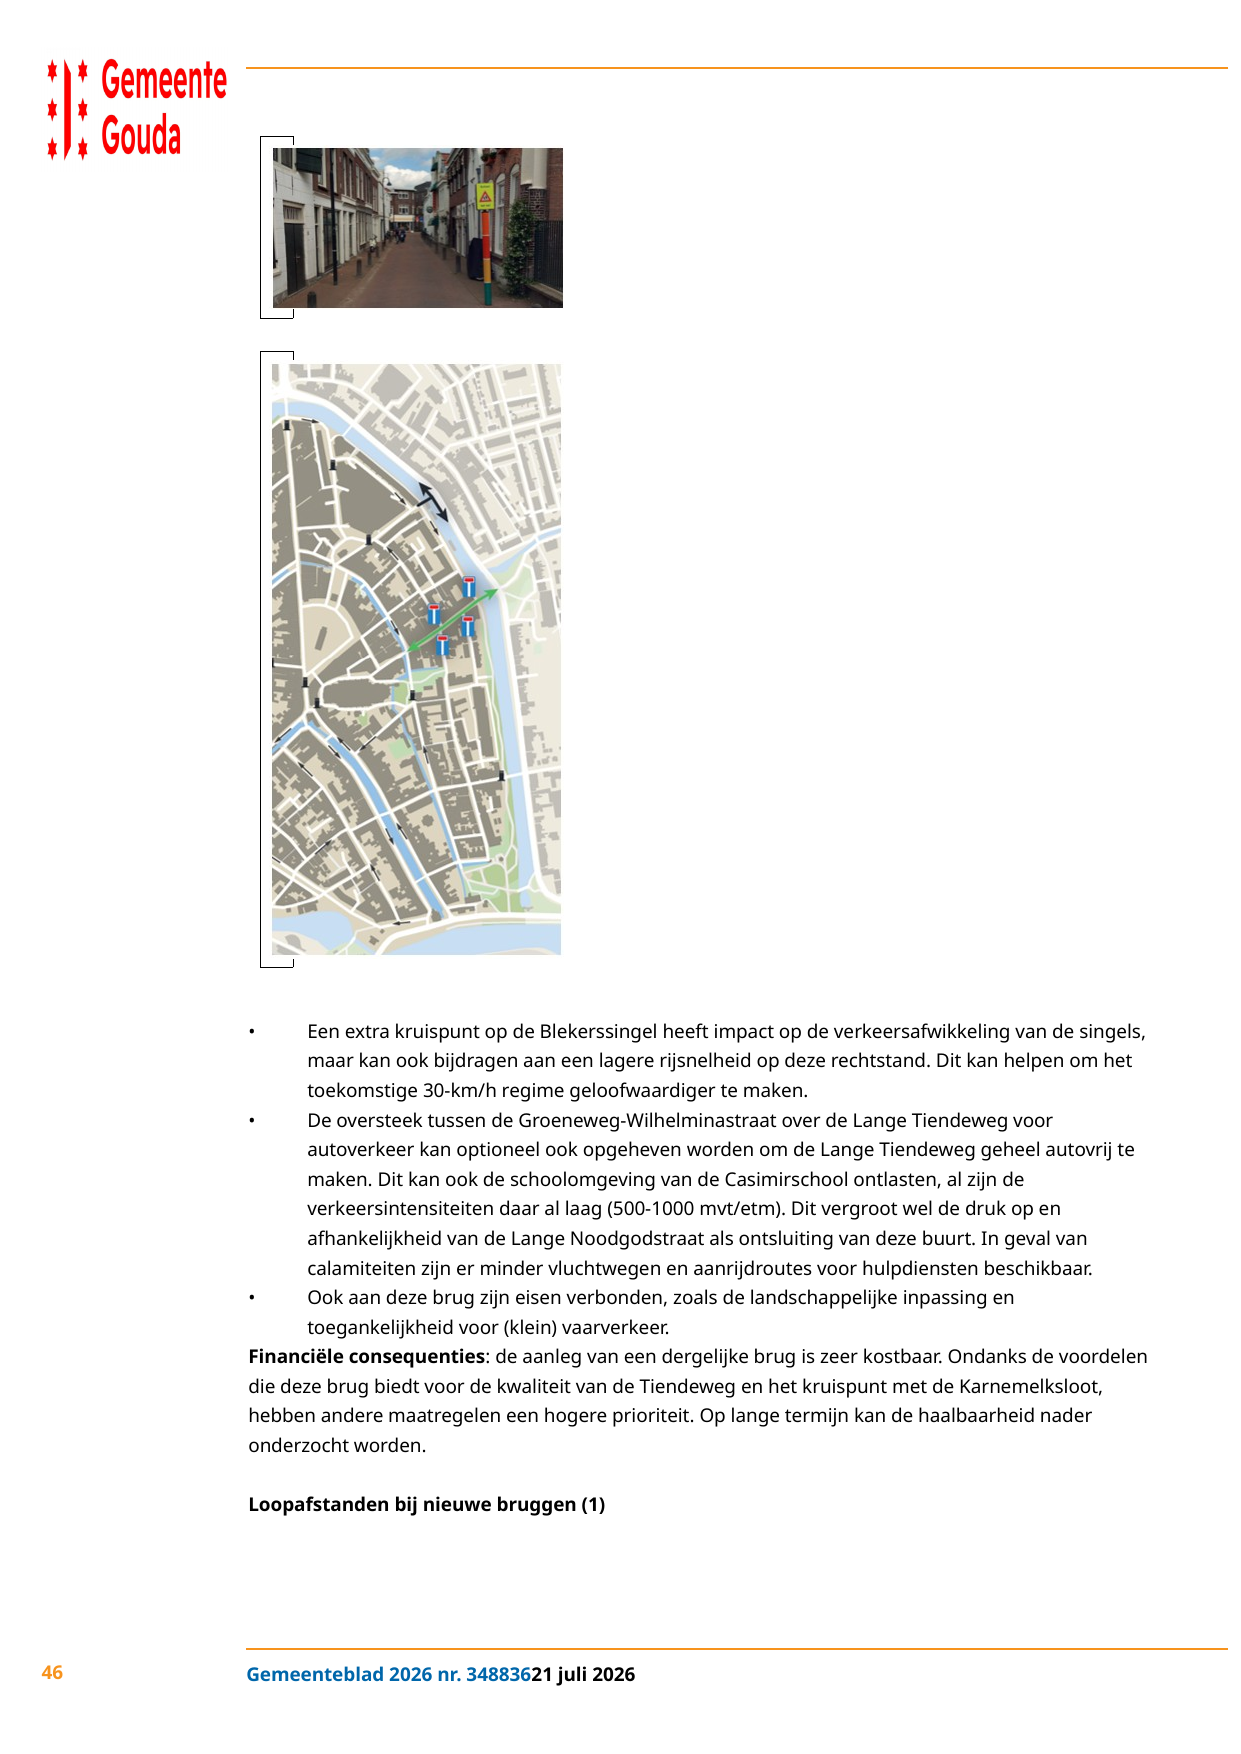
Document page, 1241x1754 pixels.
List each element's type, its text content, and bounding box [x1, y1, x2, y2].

text Financiële consequenties: de aanleg van een dergelijke brug is zeer kostbaar. Ondanks de voordelen die deze brug biedt voor de kwaliteit van de Tiendeweg en het kruispunt met de Karnemelksloot, hebben andere maatregelen een hogere prioriteit. Op lange termijn kan de haalbaarheid nader onderzocht worden. [248, 1343, 1152, 1458]
list Een extra kruispunt op de Blekerssingel heeft impact op de verkeersafwikkeling van de singels, maar kan ook bijdragen aan een lagere rijsnelheid op deze rechtstand. Dit kan helpen om het toekomstige 30-km/h regime geloofwaardiger te maken. [248, 1018, 1152, 1103]
picture [268, 360, 565, 959]
text Loopafstanden bij nieuwe bruggen (1) [248, 1491, 1152, 1517]
list De oversteek tussen de Groeneweg-Wilhelminastraat over de Lange Tiendeweg voor autoverkeer kan optioneel ook opgeheven worden om de Lange Tiendeweg geheel autovrij te maken. Dit kan ook de schoolomgeving van de Casimirschool ontlasten, al zijn de verkeersintensiteiten daar al laag (500-1000 mvt/etm). Dit vergroot wel de druk op en afhankelijkheid van de Lange Noodgodstraat als ontsluiting van deze buurt. In geval van calamiteiten zijn er minder vluchtwegen en aanrijdroutes voor hulpdiensten beschikbaar. [248, 1107, 1152, 1280]
picture [268, 145, 565, 309]
list Ook aan deze brug zijn eisen verbonden, zoals de landschappelijke inpassing en toegankelijkheid voor (klein) vaarverkeer. [248, 1284, 1152, 1339]
picture [41, 47, 231, 172]
